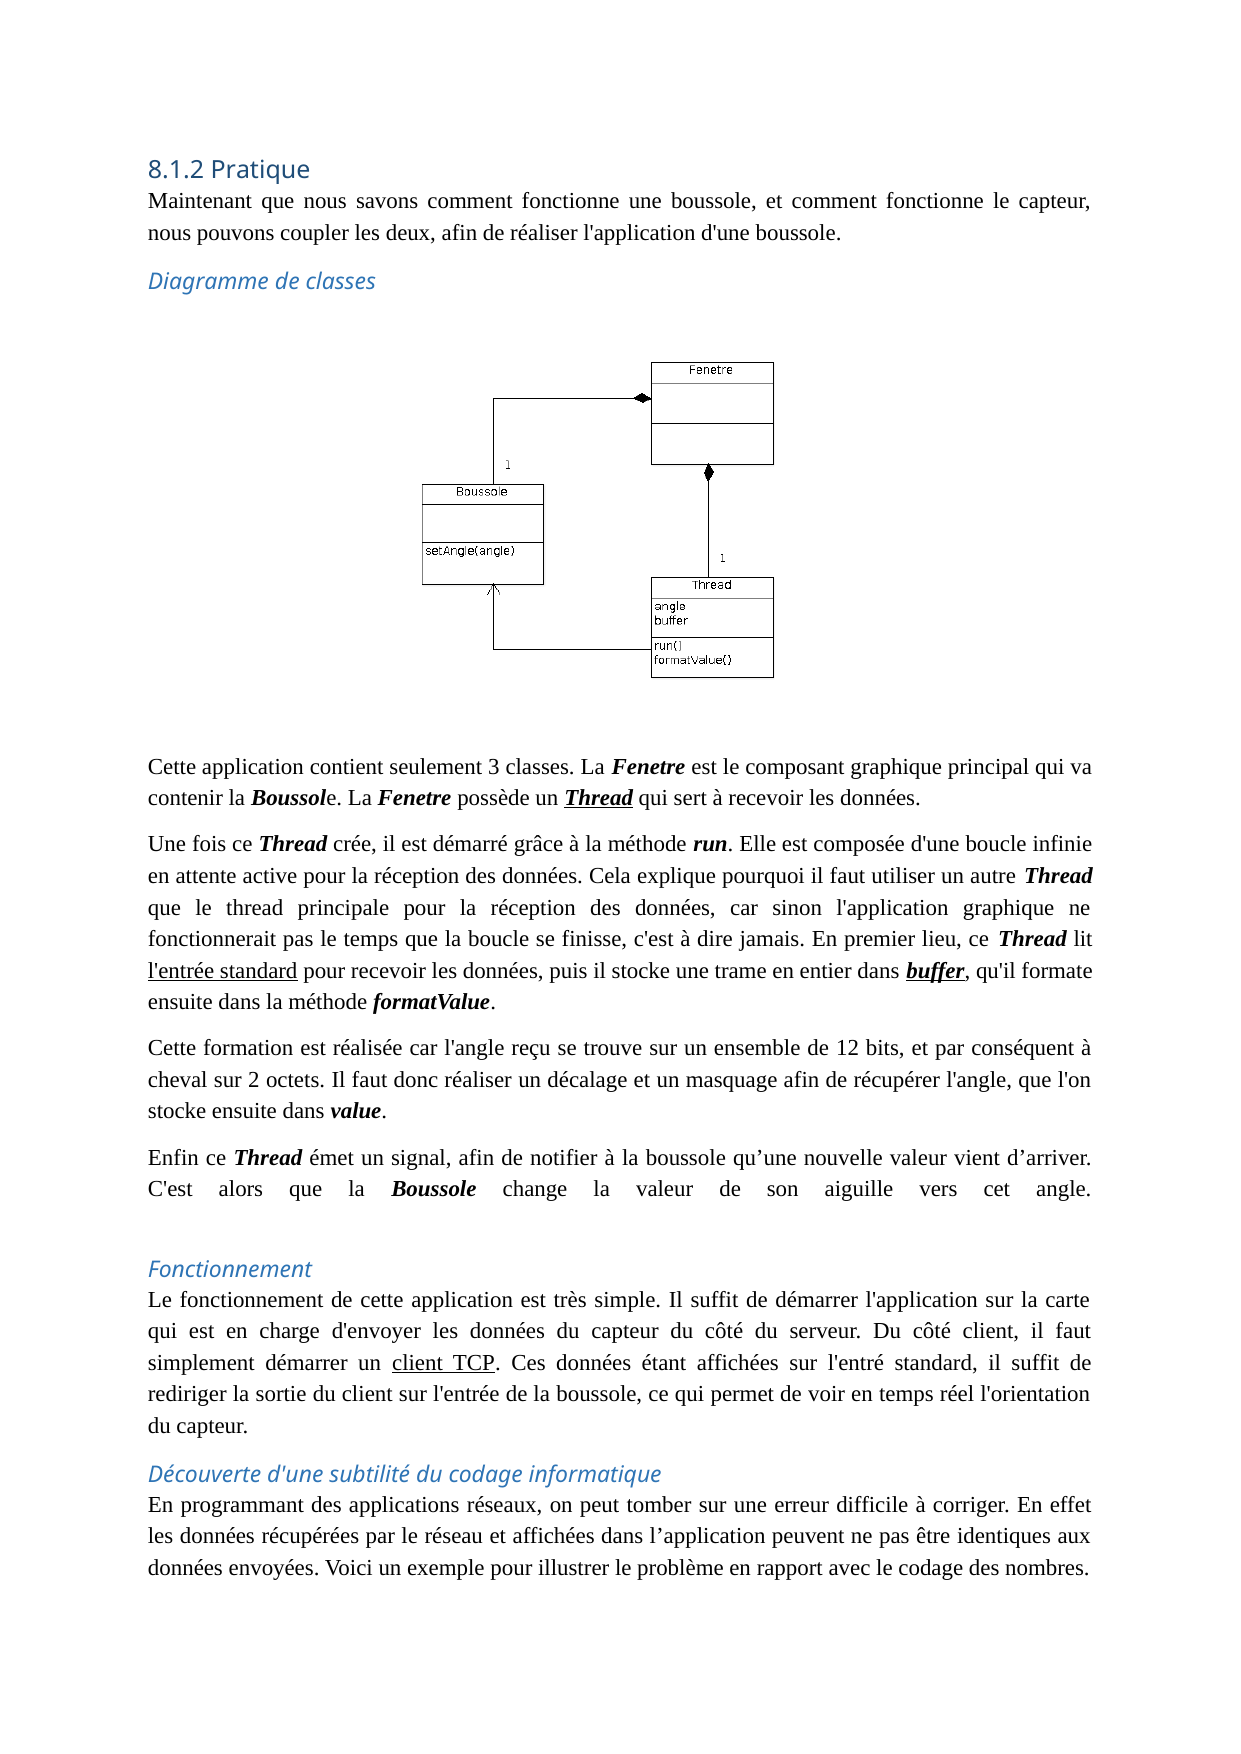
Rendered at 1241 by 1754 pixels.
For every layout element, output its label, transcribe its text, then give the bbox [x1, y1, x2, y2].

text En programmant des applications réseaux, on peut tomber sur une erreur difficile à corriger. En effet les données récupérées par le réseau et affichées dans l’application peuvent ne pas être identiques aux données envoyées. Voici un exemple pour illustrer le problème en rapport avec le codage des nombres. [148, 1491, 1093, 1580]
picture [414, 340, 826, 702]
text Maintenant que nous savons comment fonctionne une boussole, et comment fonctionne le capteur, nous pouvons coupler les deux, afin de réaliser l'application d'une boussole. [148, 187, 1093, 245]
subtitle Diagramme de classes [148, 265, 1093, 296]
text Cette application contient seulement 3 classes. La Fenetre est le composant graphique principal qui va contenir la Boussole. La Fenetre possède un Thread qui sert à recevoir les données. [148, 753, 1093, 811]
subtitle Pratique [148, 152, 1093, 186]
subtitle Découverte d'une subtilité du codage informatique [148, 1458, 1093, 1489]
text Cette formation est réalisée car l'angle reçu se trouve sur un ensemble de 12 bits, et par conséquent à cheval sur 2 octets. Il faut donc réaliser un décalage et un masquage afin de récupérer l'angle, que l'on stocke ensuite dans value. [148, 1034, 1093, 1124]
text Une fois ce Thread crée, il est démarré grâce à la méthode run. Elle est composée d'une boucle infinie en attente active pour la réception des données. Cela explique pourquoi il faut utiliser un autre Thread que le thread principale pour la réception des données, car sinon l'application graphique ne fonctionnerait pas le temps que la boucle se finisse, c'est à dire jamais. En premier lieu, ce Thread lit l'entrée standard pour recevoir les données, puis il stocke une trame en entier dans buffer, qu'il formate ensuite dans la méthode formatValue. [148, 830, 1093, 1014]
text Le fonctionnement de cette application est très simple. Il suffit de démarrer l'application sur la carte qui est en charge d'envoyer les données du capteur du côté du serveur. Du côté client, il faut simplement démarrer un client TCP. Ces données étant affichées sur l'entré standard, il suffit de rediriger la sortie du client sur l'entrée de la boussole, ce qui permet de voir en temps réel l'orientation du capteur. [148, 1286, 1093, 1438]
text Enfin ce Thread émet un signal, afin de notifier à la boussole qu’une nouvelle valeur vient d’arriver. C'est alors que la Boussole change la valeur de son aiguille vers cet angle. [148, 1144, 1093, 1233]
subtitle Fonctionnement [148, 1253, 1093, 1284]
